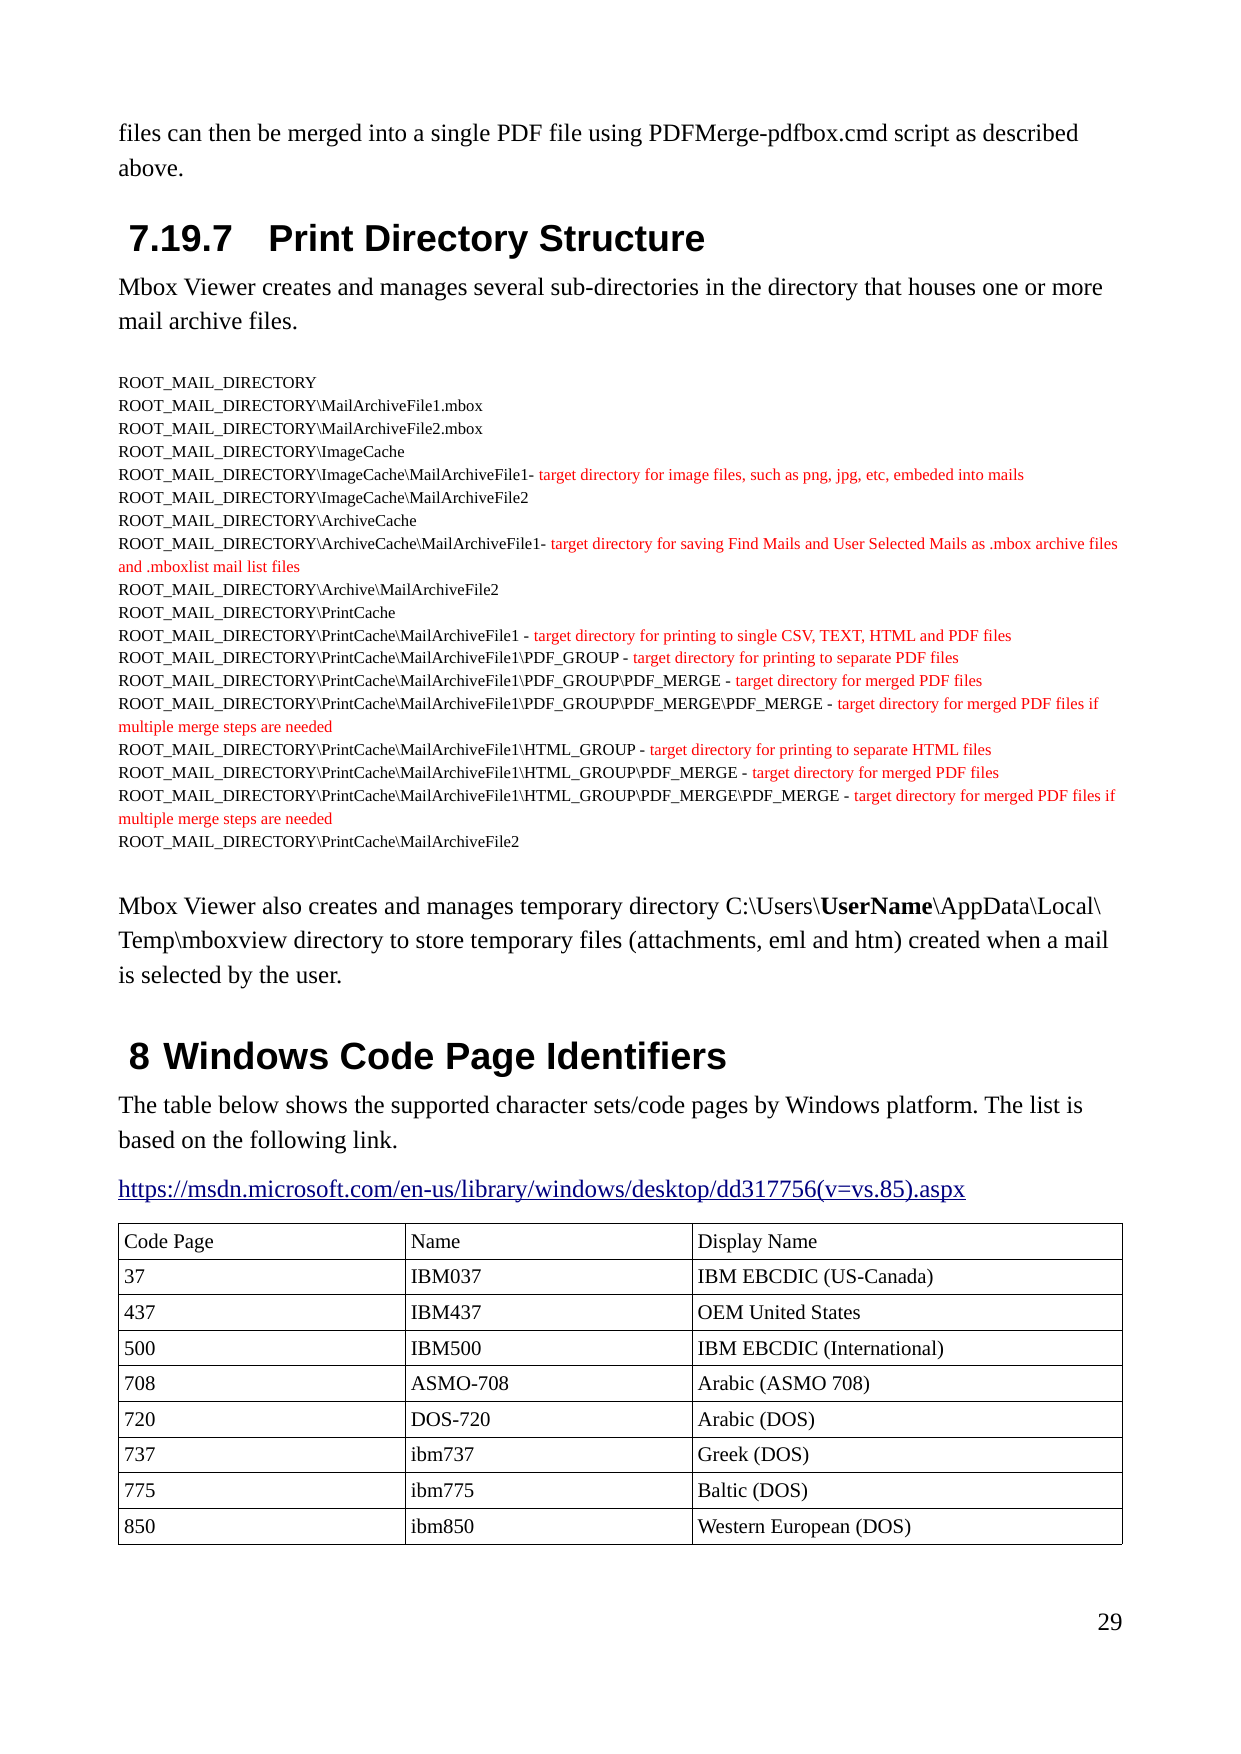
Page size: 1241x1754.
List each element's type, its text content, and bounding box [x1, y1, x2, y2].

table_cell Arabic (DOS) [693, 1402, 1122, 1437]
table_header Display Name [693, 1224, 1122, 1258]
table_cell OEM United States [693, 1295, 1122, 1330]
table_cell Western European (DOS) [693, 1509, 1122, 1543]
table_cell Greek (DOS) [693, 1438, 1122, 1472]
text The table below shows the supported character sets/code pages by Windows platform. The list is based on the following link. [118, 1090, 1122, 1153]
table_cell Baltic (DOS) [693, 1473, 1122, 1508]
table_cell 720 [119, 1402, 405, 1437]
subtitle Windows Code Page Identifiers [118, 1034, 1122, 1078]
table_cell 850 [119, 1509, 405, 1543]
table_cell 737 [119, 1438, 405, 1472]
text files can then be merged into a single PDF file using PDFMerge-pdfbox.cmd script as described above. [118, 118, 1122, 181]
table_cell IBM500 [406, 1331, 692, 1365]
table_cell ibm737 [406, 1438, 692, 1472]
table_cell ibm850 [406, 1509, 692, 1543]
table_header Name [406, 1224, 692, 1258]
table_cell 437 [119, 1295, 405, 1330]
table_cell ASMO-708 [406, 1366, 692, 1401]
table_cell Arabic (ASMO 708) [693, 1366, 1122, 1401]
table_cell DOS-720 [406, 1402, 692, 1437]
table_cell ibm775 [406, 1473, 692, 1508]
table_cell IBM EBCDIC (US-Canada) [693, 1260, 1122, 1294]
text Mbox Viewer creates and manages several sub-directories in the directory that houses one or more mail archive files. ROOT_MAIL_DIRECTORY ROOT_MAIL_DIRECTORY\MailArchiveFile1.mbox ROOT_MAIL_DIRECTORY\MailArchiveFile2.mbox ROOT_MAIL_DIRECTORY\ImageCache ROOT_MAIL_DIRECTORY\ImageCache\MailArchiveFile1- target directory for image files, such as png, jpg, etc, embeded into mails ROOT_MAIL_DIRECTORY\ImageCache\MailArchiveFile2 ROOT_MAIL_DIRECTORY\ArchiveCache ROOT_MAIL_DIRECTORY\ArchiveCache\MailArchiveFile1- target directory for saving Find Mails and User Selected Mails as .mbox archive files and .mboxlist mail list files ROOT_MAIL_DIRECTORY\Archive\MailArchiveFile2 ROOT_MAIL_DIRECTORY\PrintCache ROOT_MAIL_DIRECTORY\PrintCache\MailArchiveFile1 - target directory for printing to single CSV, TEXT, HTML and PDF files ROOT_MAIL_DIRECTORY\PrintCache\MailArchiveFile1\PDF_GROUP - target directory for printing to separate PDF files ROOT_MAIL_DIRECTORY\PrintCache\MailArchiveFile1\PDF_GROUP\PDF_MERGE - target directory for merged PDF files ROOT_MAIL_DIRECTORY\PrintCache\MailArchiveFile1\PDF_GROUP\PDF_MERGE\PDF_MERGE - target directory for merged PDF files if multiple merge steps are needed ROOT_MAIL_DIRECTORY\PrintCache\MailArchiveFile1\HTML_GROUP - target directory for printing to separate HTML files ROOT_MAIL_DIRECTORY\PrintCache\MailArchiveFile1\HTML_GROUP\PDF_MERGE - target directory for merged PDF files ROOT_MAIL_DIRECTORY\PrintCache\MailArchiveFile1\HTML_GROUP\PDF_MERGE\PDF_MERGE - target directory for merged PDF files if multiple merge steps are needed ROOT_MAIL_DIRECTORY\PrintCache\MailArchiveFile2 Mbox Viewer also creates and manages temporary directory C:\Users\UserName\AppData\Local\Temp\mboxview directory to store temporary files (attachments, eml and htm) created when a mail is selected by the user. [118, 272, 1122, 989]
text https://msdn.microsoft.com/en-us/library/windows/desktop/dd317756(v=vs.85).aspx [118, 1174, 1122, 1202]
table_cell IBM037 [406, 1260, 692, 1294]
table_cell 775 [119, 1473, 405, 1508]
table_cell IBM EBCDIC (International) [693, 1331, 1122, 1365]
table_header Code Page [119, 1224, 405, 1258]
table_cell 708 [119, 1366, 405, 1401]
subtitle Print Directory Structure [118, 216, 1122, 259]
table_cell 37 [119, 1260, 405, 1294]
table_cell 500 [119, 1331, 405, 1365]
table_cell IBM437 [406, 1295, 692, 1330]
